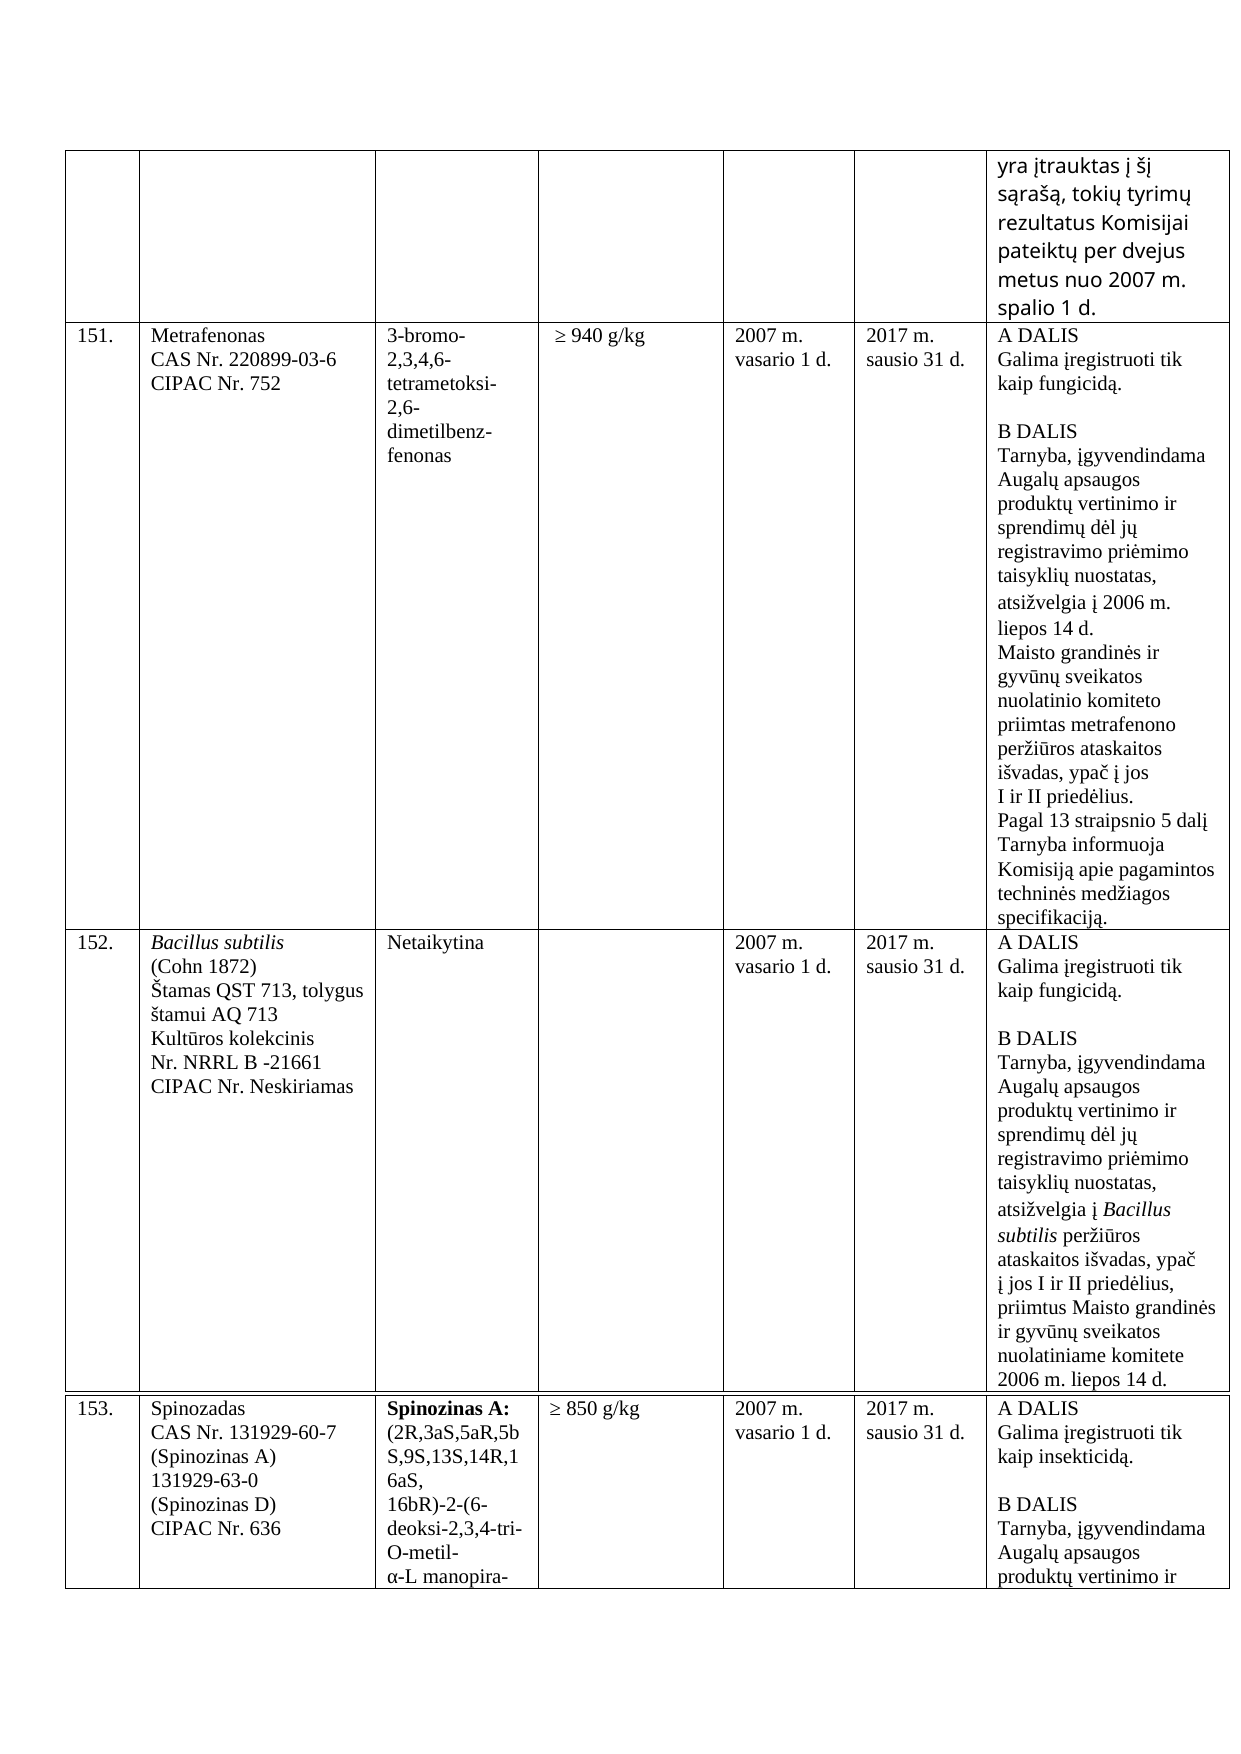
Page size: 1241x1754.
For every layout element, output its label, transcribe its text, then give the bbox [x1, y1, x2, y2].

table_header ≥ 850 g/kg [539, 1396, 723, 1588]
table_cell Metrafenonas CAS Nr. 220899-03-6 CIPAC Nr. 752 [140, 323, 375, 929]
table_cell ≥ 940 g/kg [539, 323, 723, 929]
table_cell [855, 151, 986, 322]
table_cell [724, 151, 854, 322]
table_cell [376, 151, 538, 322]
table_cell 2007 m. vasario 1 d. [724, 323, 854, 929]
table_cell Bacillus subtilis (Cohn 1872) Štamas QST 713, tolygus štamui AQ 713 Kultūros kolekcinis Nr. NRRL B -21661 CIPAC Nr. Neskiriamas [140, 930, 375, 1391]
table_cell A DALIS Galima įregistruoti tik kaip fungicidą. B DALIS Tarnyba, įgyvendindama Augalų apsaugos produktų vertinimo ir sprendimų dėl jų registravimo priėmimo taisyklių nuostatas, atsižvelgia į 2006 m. liepos 14 d. Maisto grandinės ir gyvūnų sveikatos nuolatinio komiteto priimtas metrafenono peržiūros ataskaitos išvadas, ypač į jos I ir II priedėlius. Pagal 13 straipsnio 5 dalį Tarnyba informuoja Komisiją apie pagamintos techninės medžiagos specifikaciją. [987, 323, 1229, 929]
table_cell 152. [66, 930, 139, 1391]
table_cell [539, 151, 723, 322]
table_cell 2017 m. sausio 31 d. [855, 323, 986, 929]
table_cell 2017 m. sausio 31 d. [855, 930, 986, 1391]
table_cell 3-bromo-2,3,4,6-tetrametoksi-2,6- dimetilbenz-fenonas [376, 323, 538, 929]
table_cell Netaikytina [376, 930, 538, 1391]
table_header Spinozinas A: (2R,3aS,5aR,5bS,9S,13S,14R,16aS, 16bR)-2-(6-deoksi-2,3,4-tri-O-metil- α-L manopira- [376, 1396, 538, 1588]
table_cell [66, 151, 139, 322]
table_header A DALIS Galima įregistruoti tik kaip insekticidą. B DALIS Tarnyba, įgyvendindama Augalų apsaugos produktų vertinimo ir [987, 1396, 1229, 1588]
table_header 2007 m. vasario 1 d. [724, 1396, 854, 1588]
table_cell 151. [66, 323, 139, 929]
table_header Spinozadas CAS Nr. 131929-60-7 (Spinozinas A) 131929-63-0 (Spinozinas D) CIPAC Nr. 636 [140, 1396, 375, 1588]
table_cell [140, 151, 375, 322]
table_cell yra įtrauktas į šį sąrašą, tokių tyrimų rezultatus Komisijai pateiktų per dvejus metus nuo 2007 m. spalio 1 d. [987, 151, 1229, 322]
table_header 153. [66, 1396, 139, 1588]
table_cell A DALIS Galima įregistruoti tik kaip fungicidą. B DALIS Tarnyba, įgyvendindama Augalų apsaugos produktų vertinimo ir sprendimų dėl jų registravimo priėmimo taisyklių nuostatas, atsižvelgia į Bacillus subtilis peržiūros ataskaitos išvadas, ypač į jos I ir II priedėlius, priimtus Maisto grandinės ir gyvūnų sveikatos nuolatiniame komitete 2006 m. liepos 14 d. [987, 930, 1229, 1391]
table_cell [539, 930, 723, 1391]
table_cell 2007 m. vasario 1 d. [724, 930, 854, 1391]
table_header 2017 m. sausio 31 d. [855, 1396, 986, 1588]
